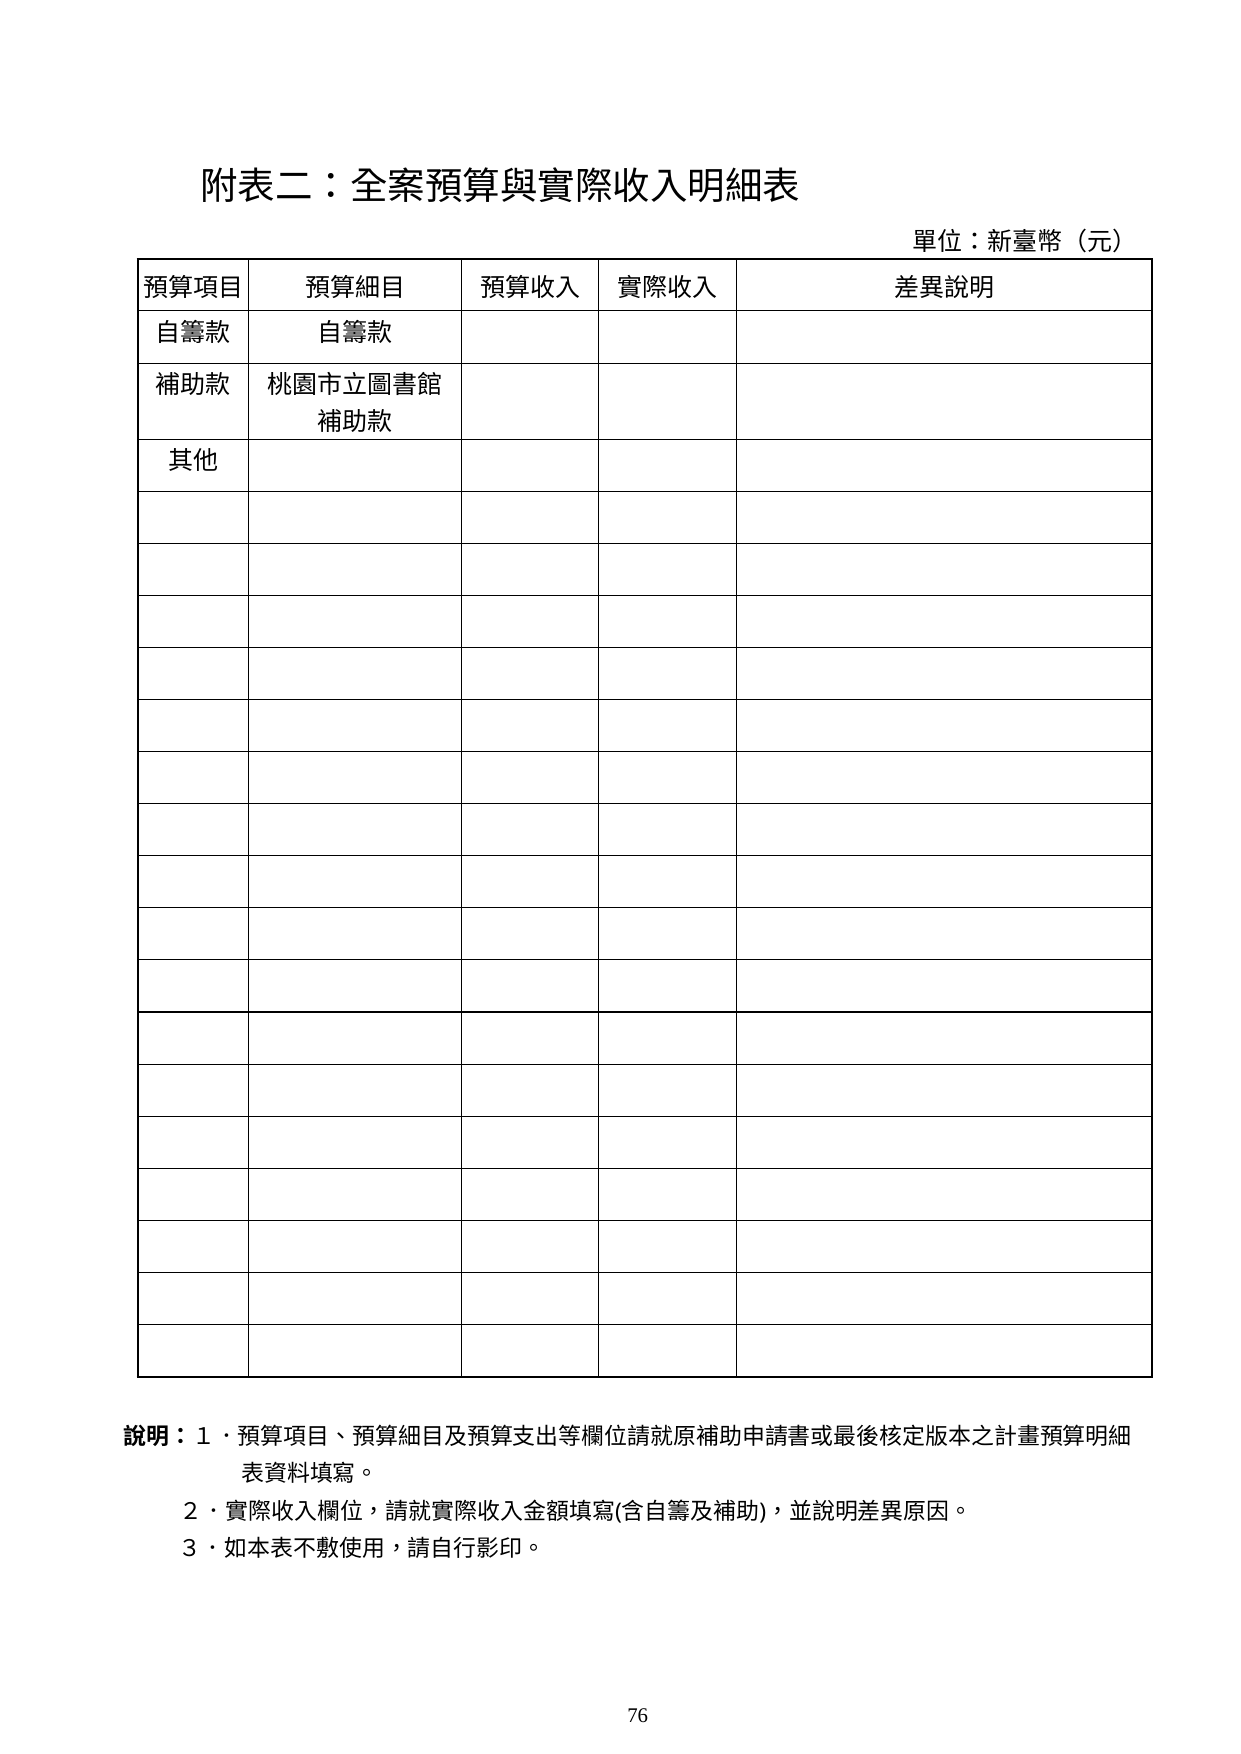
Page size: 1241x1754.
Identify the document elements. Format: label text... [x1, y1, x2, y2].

table_cell [249, 856, 461, 907]
table_cell [599, 804, 736, 855]
table_cell [737, 700, 1151, 751]
table_cell [737, 804, 1151, 855]
table_cell [139, 908, 248, 959]
table_cell [139, 1117, 248, 1168]
table_cell [737, 1273, 1151, 1324]
table_cell [737, 856, 1151, 907]
table_cell [462, 311, 598, 362]
table_cell [737, 960, 1151, 1011]
table_cell [139, 544, 248, 595]
table_cell [462, 440, 598, 491]
table_cell [249, 1065, 461, 1116]
text 附表二：全案預算與實際收入明細表 [138, 146, 1137, 221]
table_cell [249, 1273, 461, 1324]
text 說明：１．預算項目、預算細目及預算支出等欄位請就原補助申請書或最後核定版本之計畫預算明細表資料填寫。 [123, 1416, 1137, 1491]
table_cell [737, 1065, 1151, 1116]
table_cell [249, 440, 461, 491]
table_cell [139, 856, 248, 907]
table_cell [599, 1273, 736, 1324]
table_cell [599, 596, 736, 647]
table_cell [139, 492, 248, 543]
table_cell [249, 960, 461, 1011]
table_cell [249, 1013, 461, 1063]
table_cell [599, 960, 736, 1011]
table_cell [462, 544, 598, 595]
table_cell [139, 1169, 248, 1220]
table_cell [139, 804, 248, 855]
table_cell [139, 700, 248, 751]
table_cell [599, 364, 736, 438]
table_cell [737, 1117, 1151, 1168]
table_cell [249, 1221, 461, 1272]
table_header 預算收入 [462, 260, 598, 310]
table_header 實際收入 [599, 260, 736, 310]
table_cell [462, 908, 598, 959]
table_cell [462, 752, 598, 803]
table_cell [249, 596, 461, 647]
table_cell 桃園市立圖書館 補助款 [249, 364, 461, 438]
table_cell [599, 544, 736, 595]
table_cell [599, 1221, 736, 1272]
table_cell [599, 311, 736, 362]
table_cell [462, 1273, 598, 1324]
table_cell 自籌款 [249, 311, 461, 362]
table_cell [462, 700, 598, 751]
text ３．如本表不敷使用，請自行影印。 [138, 1528, 1137, 1566]
table_cell [249, 544, 461, 595]
table_cell [249, 648, 461, 699]
table_cell [249, 804, 461, 855]
table_cell [599, 856, 736, 907]
table_cell [249, 492, 461, 543]
table_cell [737, 648, 1151, 699]
table_cell [737, 752, 1151, 803]
table_cell [599, 1065, 736, 1116]
table_cell [139, 960, 248, 1011]
table_cell [599, 1117, 736, 1168]
table_cell [139, 1065, 248, 1116]
table_cell [139, 752, 248, 803]
table_cell 其他 [139, 440, 248, 491]
table_cell [599, 1325, 736, 1376]
table_cell [249, 1325, 461, 1376]
table_cell [599, 752, 736, 803]
table_cell 補助款 [139, 364, 248, 438]
table_cell [737, 311, 1151, 362]
table_cell [462, 648, 598, 699]
table_cell [462, 1325, 598, 1376]
table_cell [139, 648, 248, 699]
table_cell [462, 856, 598, 907]
table_cell [139, 1325, 248, 1376]
table_header 差異說明 [737, 260, 1151, 310]
table_cell [249, 908, 461, 959]
table_cell [737, 492, 1151, 543]
table_header 預算細目 [249, 260, 461, 310]
table_cell [462, 1221, 598, 1272]
table_cell [462, 1065, 598, 1116]
table_cell [139, 1013, 248, 1063]
table_cell [139, 1221, 248, 1272]
table_cell [737, 440, 1151, 491]
table_cell 自籌款 [139, 311, 248, 362]
table_cell [737, 1325, 1151, 1376]
table_cell [599, 492, 736, 543]
table_cell [462, 804, 598, 855]
table_cell [249, 1117, 461, 1168]
table_cell [737, 1221, 1151, 1272]
table_cell [599, 908, 736, 959]
table_cell [249, 752, 461, 803]
table_cell [737, 1013, 1151, 1063]
table_cell [462, 1169, 598, 1220]
table_cell [139, 1273, 248, 1324]
table_cell [249, 700, 461, 751]
table_cell [462, 596, 598, 647]
table_cell [599, 440, 736, 491]
table_cell [462, 1117, 598, 1168]
table_cell [737, 364, 1151, 438]
table_cell [462, 960, 598, 1011]
table_cell [599, 648, 736, 699]
table_cell [462, 1013, 598, 1063]
table_cell [599, 1013, 736, 1063]
table_cell [737, 544, 1151, 595]
table_cell [462, 364, 598, 438]
table_cell [737, 1169, 1151, 1220]
table_cell [737, 596, 1151, 647]
table_cell [139, 596, 248, 647]
text ２．實際收入欄位，請就實際收入金額填寫(含自籌及補助)，並說明差異原因。 [138, 1491, 1137, 1528]
table_cell [462, 492, 598, 543]
text 單位：新臺幣（元） [138, 221, 1137, 258]
table_cell [599, 1169, 736, 1220]
table_header 預算項目 [139, 260, 248, 310]
table_cell [737, 908, 1151, 959]
table_cell [599, 700, 736, 751]
table_cell [249, 1169, 461, 1220]
